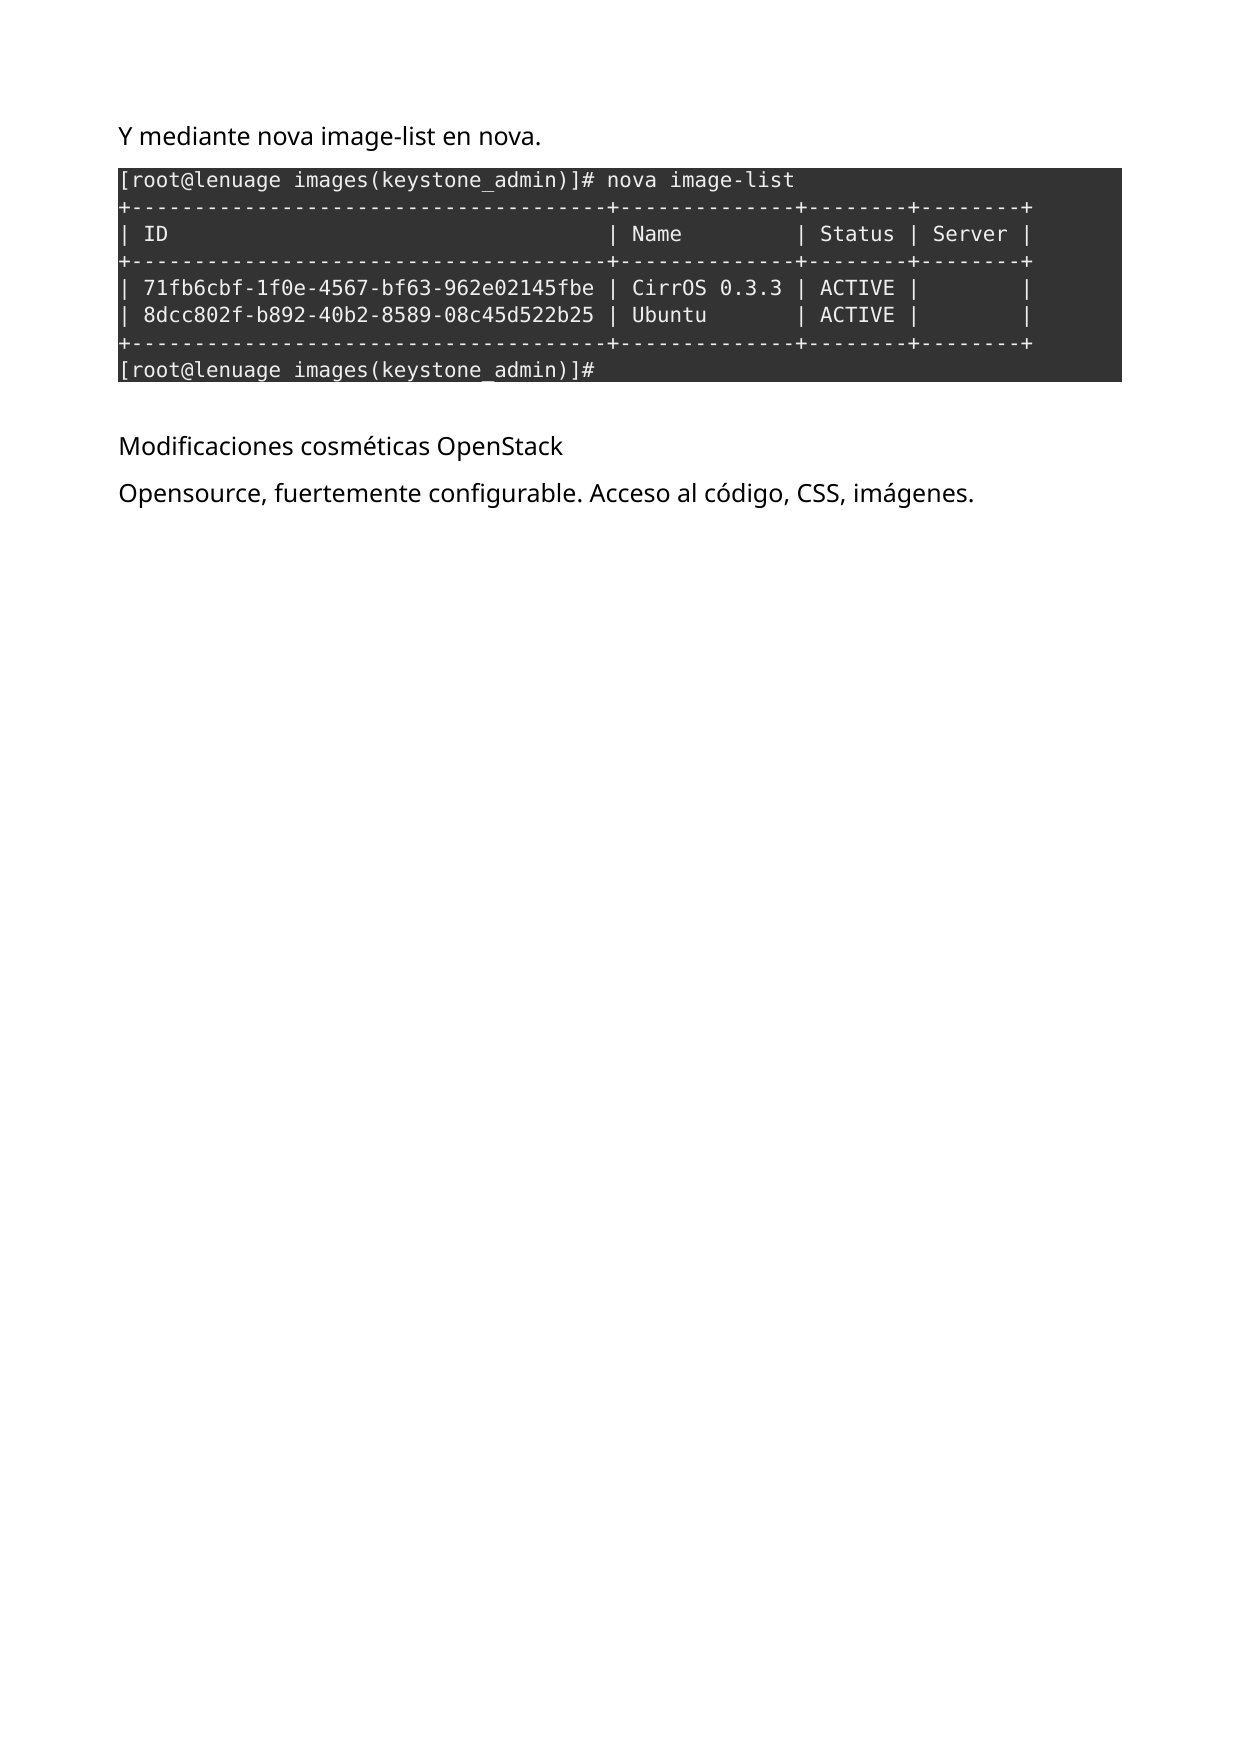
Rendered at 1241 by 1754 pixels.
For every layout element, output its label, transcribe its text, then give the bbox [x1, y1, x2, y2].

text | 71fb6cbf-1f0e-4567-bf63-962e02145fbe | CirrOS 0.3.3 | ACTIVE | | [118, 276, 1122, 301]
text Y mediante nova image-list en nova. [118, 118, 1122, 152]
text | ID | Name | Status | Server | [118, 222, 1122, 246]
text +--------------------------------------+--------------+--------+--------+ [118, 249, 1122, 273]
text [root@lenuage images(keystone_admin)]# nova image-list [118, 168, 1122, 192]
text [root@lenuage images(keystone_admin)]# [118, 358, 1122, 382]
text Opensource, fuertemente configurable. Acceso al código, CSS, imágenes. [118, 475, 1122, 509]
text Modificaciones cosméticas OpenStack [118, 429, 1122, 463]
text +--------------------------------------+--------------+--------+--------+ [118, 331, 1122, 355]
text +--------------------------------------+--------------+--------+--------+ [118, 195, 1122, 219]
text | 8dcc802f-b892-40b2-8589-08c45d522b25 | Ubuntu | ACTIVE | | [118, 303, 1122, 328]
